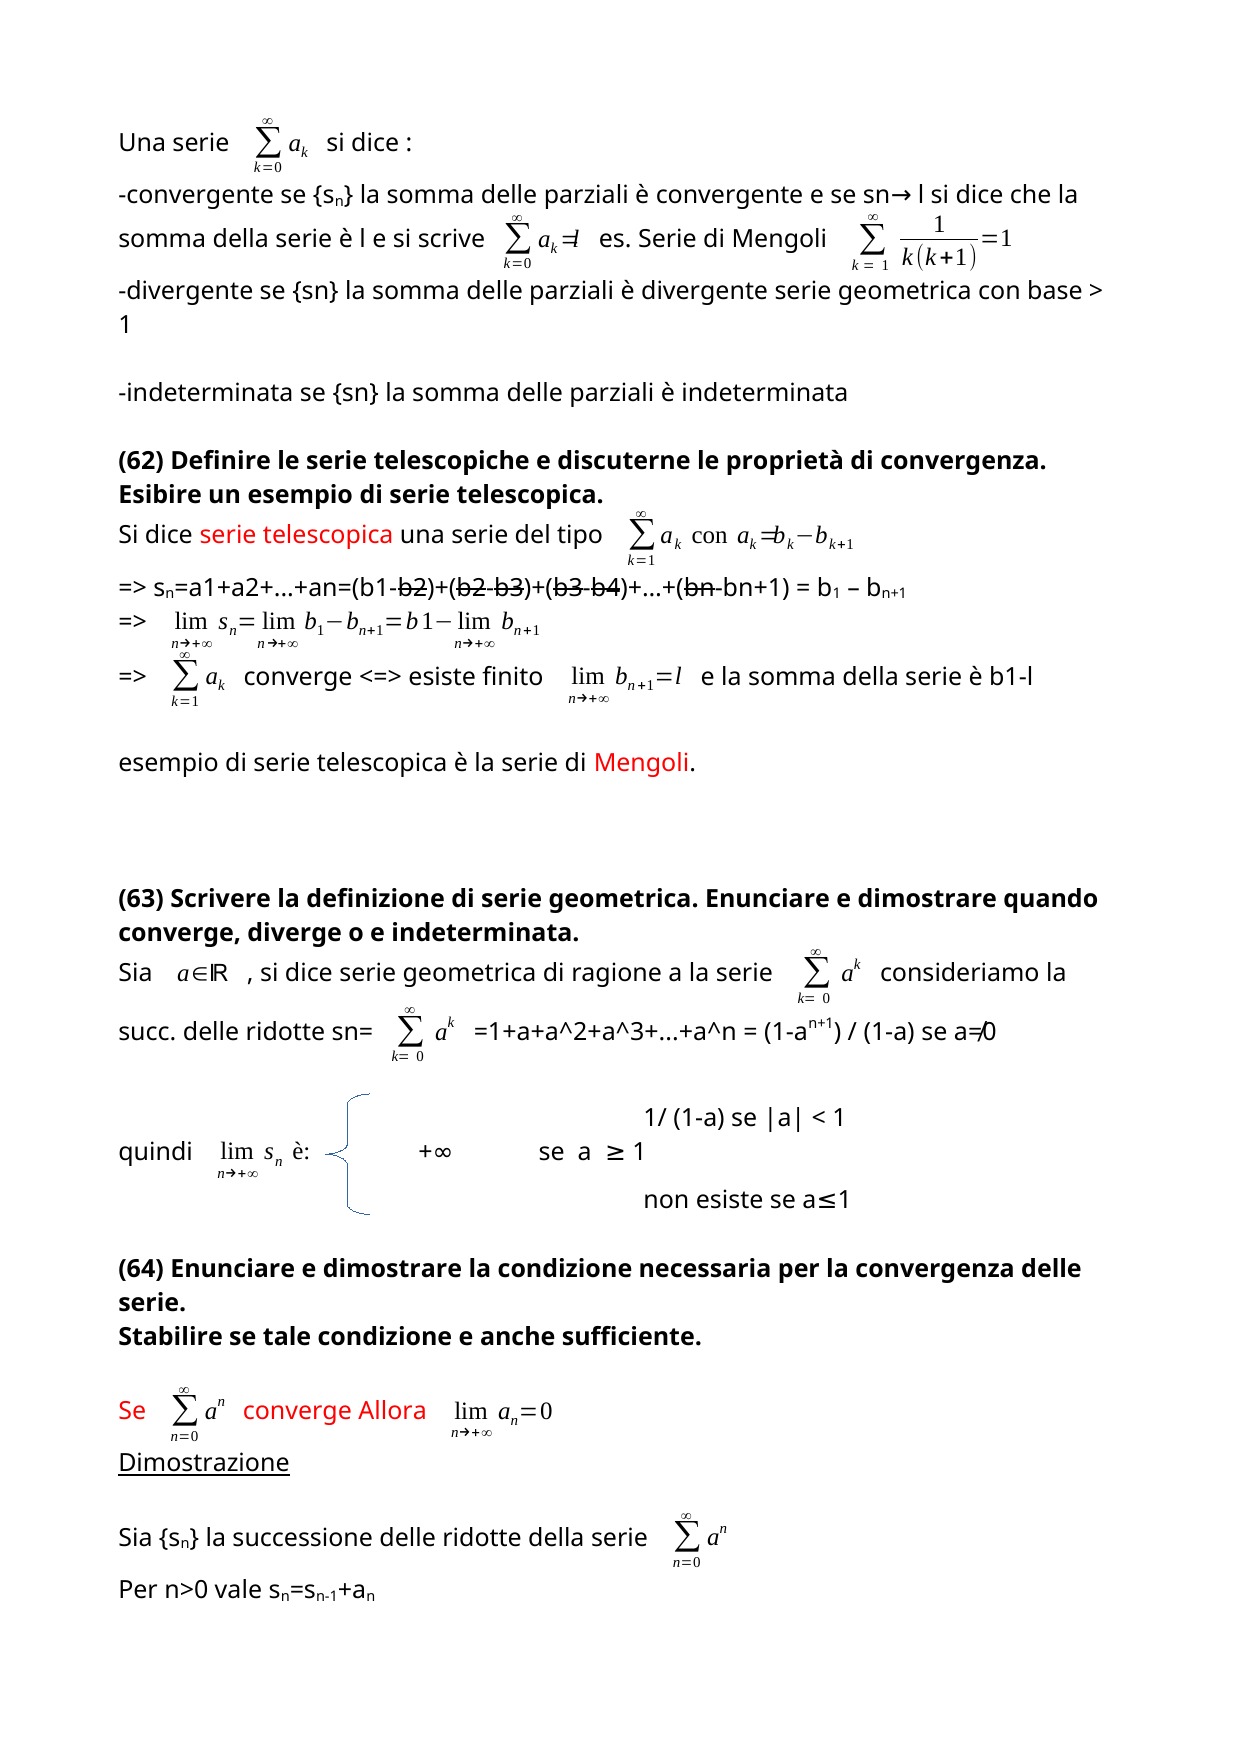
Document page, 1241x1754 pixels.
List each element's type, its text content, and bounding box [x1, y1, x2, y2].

text Una serie si dice : [118, 118, 1122, 176]
text Si dice serie telescopica una serie del tipo [118, 511, 1122, 569]
text => converge <=> esiste finito e la somma della serie è b1-l [118, 652, 1122, 710]
text -divergente se {sn} la somma delle parziali è divergente serie geometrica con base > 1 [118, 272, 1122, 341]
text non esiste se a≤1 [118, 1182, 1122, 1216]
text -convergente se {sn} la somma delle parziali è convergente e se sn→ l si dice che la somma della serie è l e si scrivees. Serie di Mengoli [118, 176, 1122, 272]
text (62) Definire le serie telescopiche e discuterne le proprietà di convergenza. Esibire un esempio di serie telescopica. [118, 443, 1122, 511]
text Se converge Allora [118, 1386, 1122, 1445]
text (64) Enunciare e dimostrare la condizione necessaria per la convergenza delle serie. [118, 1250, 1122, 1318]
text => [118, 603, 1122, 652]
text -indeterminata se {sn} la somma delle parziali è indeterminata [118, 374, 1122, 409]
text 1/ (1-a) se |a| < 1 [118, 1099, 1122, 1133]
text Per n>0 vale sn=sn-1+an [118, 1571, 1122, 1605]
text (63) Scrivere la definizione di serie geometrica. Enunciare e dimostrare quando converge, diverge o e indeterminata. [118, 881, 1122, 949]
text Dimostrazione [118, 1445, 1122, 1479]
text => sn=a1+a2+...+an=(b1-b2)+(b2-b3)+(b3-b4)+…+(bn-bn+1) = b1 – bn+1 [118, 569, 1122, 603]
text quindi +∞ se a ≥ 1 [118, 1133, 1122, 1182]
text esempio di serie telescopica è la serie di Mengoli. [118, 744, 1122, 778]
text Stabilire se tale condizione e anche sufficiente. [118, 1318, 1122, 1352]
text Sia , si dice serie geometrica di ragione a la serie consideriamo la succ. delle ridotte sn==1+a+a^2+a^3+...+a^n = (1-an+1) / (1-a) se a≠0 [118, 949, 1122, 1065]
text Sia {sn} la successione delle ridotte della serie [118, 1513, 1122, 1571]
